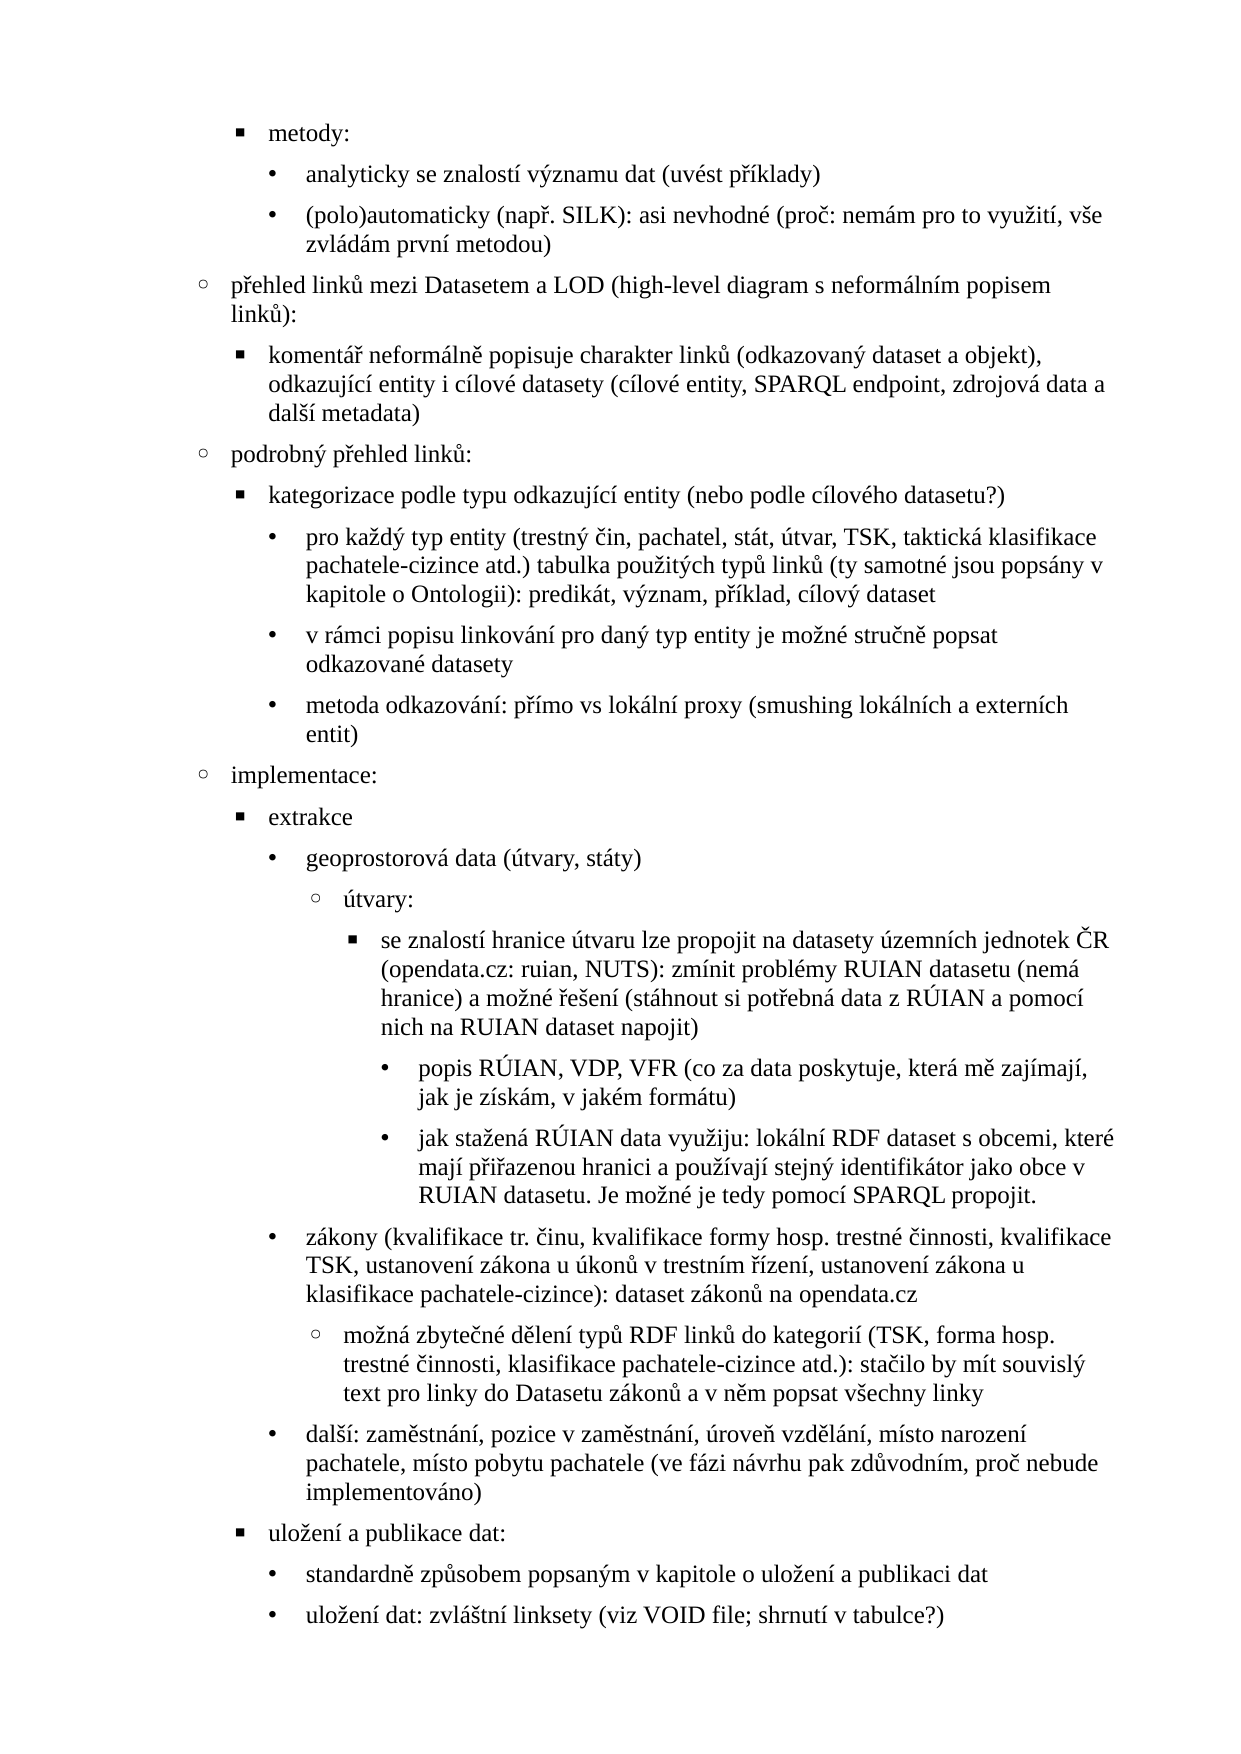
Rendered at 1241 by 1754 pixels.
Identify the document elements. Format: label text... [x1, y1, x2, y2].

list přehled linků mezi Datasetem a LOD (high-level diagram s neformálním popisem linků): [193, 271, 1122, 328]
list útvary: [306, 884, 1122, 913]
list jak stažená RÚIAN data využiju: lokální RDF dataset s obcemi, které mají přiřazenou hranici a používají stejný identifikátor jako obce v RUIAN datasetu. Je možné je tedy pomocí SPARQL propojit. [381, 1123, 1122, 1209]
list kategorizace podle typu odkazující entity (nebo podle cílového datasetu?) [231, 481, 1122, 509]
list metoda odkazování: přímo vs lokální proxy (smushing lokálních a externích entit) [268, 691, 1122, 748]
list v rámci popisu linkování pro daný typ entity je možné stručně popsat odkazované datasety [268, 621, 1122, 678]
list metody: [231, 118, 1122, 147]
list další: zaměstnání, pozice v zaměstnání, úroveň vzdělání, místo narození pachatele, místo pobytu pachatele (ve fázi návrhu pak zdůvodním, proč nebude implementováno) [268, 1419, 1122, 1506]
list (polo)automaticky (např. SILK): asi nevhodné (proč: nemám pro to využití, vše zvládám první metodou) [268, 201, 1122, 258]
list komentář neformálně popisuje charakter linků (odkazovaný dataset a objekt), odkazující entity i cílové datasety (cílové entity, SPARQL endpoint, zdrojová data a další metadata) [231, 341, 1122, 427]
list implementace: [193, 761, 1122, 789]
list popis RÚIAN, VDP, VFR (co za data poskytuje, která mě zajímají, jak je získám, v jakém formátu) [381, 1053, 1122, 1111]
list zákony (kvalifikace tr. činu, kvalifikace formy hosp. trestné činnosti, kvalifikace TSK, ustanovení zákona u úkonů v trestním řízení, ustanovení zákona u klasifikace pachatele-cizince): dataset zákonů na opendata.cz [268, 1222, 1122, 1308]
list uložení dat: zvláštní linksety (viz VOID file; shrnutí v tabulce?) [268, 1601, 1122, 1629]
list se znalostí hranice útvaru lze propojit na datasety územních jednotek ČR (opendata.cz: ruian, NUTS): zmínit problémy RUIAN datasetu (nemá hranice) a možné řešení (stáhnout si potřebná data z RÚIAN a pomocí nich na RUIAN dataset napojit) [343, 926, 1122, 1041]
list možná zbytečné dělení typů RDF linků do kategorií (TSK, forma hosp. trestné činnosti, klasifikace pachatele-cizince atd.): stačilo by mít souvislý text pro linky do Datasetu zákonů a v něm popsat všechny linky [306, 1321, 1122, 1407]
list analyticky se znalostí významu dat (uvést příklady) [268, 159, 1122, 188]
list extrakce [231, 802, 1122, 831]
list podrobný přehled linků: [193, 439, 1122, 468]
list uložení a publikace dat: [231, 1518, 1122, 1547]
list geoprostorová data (útvary, státy) [268, 843, 1122, 872]
list standardně způsobem popsaným v kapitole o uložení a publikaci dat [268, 1559, 1122, 1588]
list pro každý typ entity (trestný čin, pachatel, stát, útvar, TSK, taktická klasifikace pachatele-cizince atd.) tabulka použitých typů linků (ty samotné jsou popsány v kapitole o Ontologii): predikát, význam, příklad, cílový dataset [268, 522, 1122, 608]
